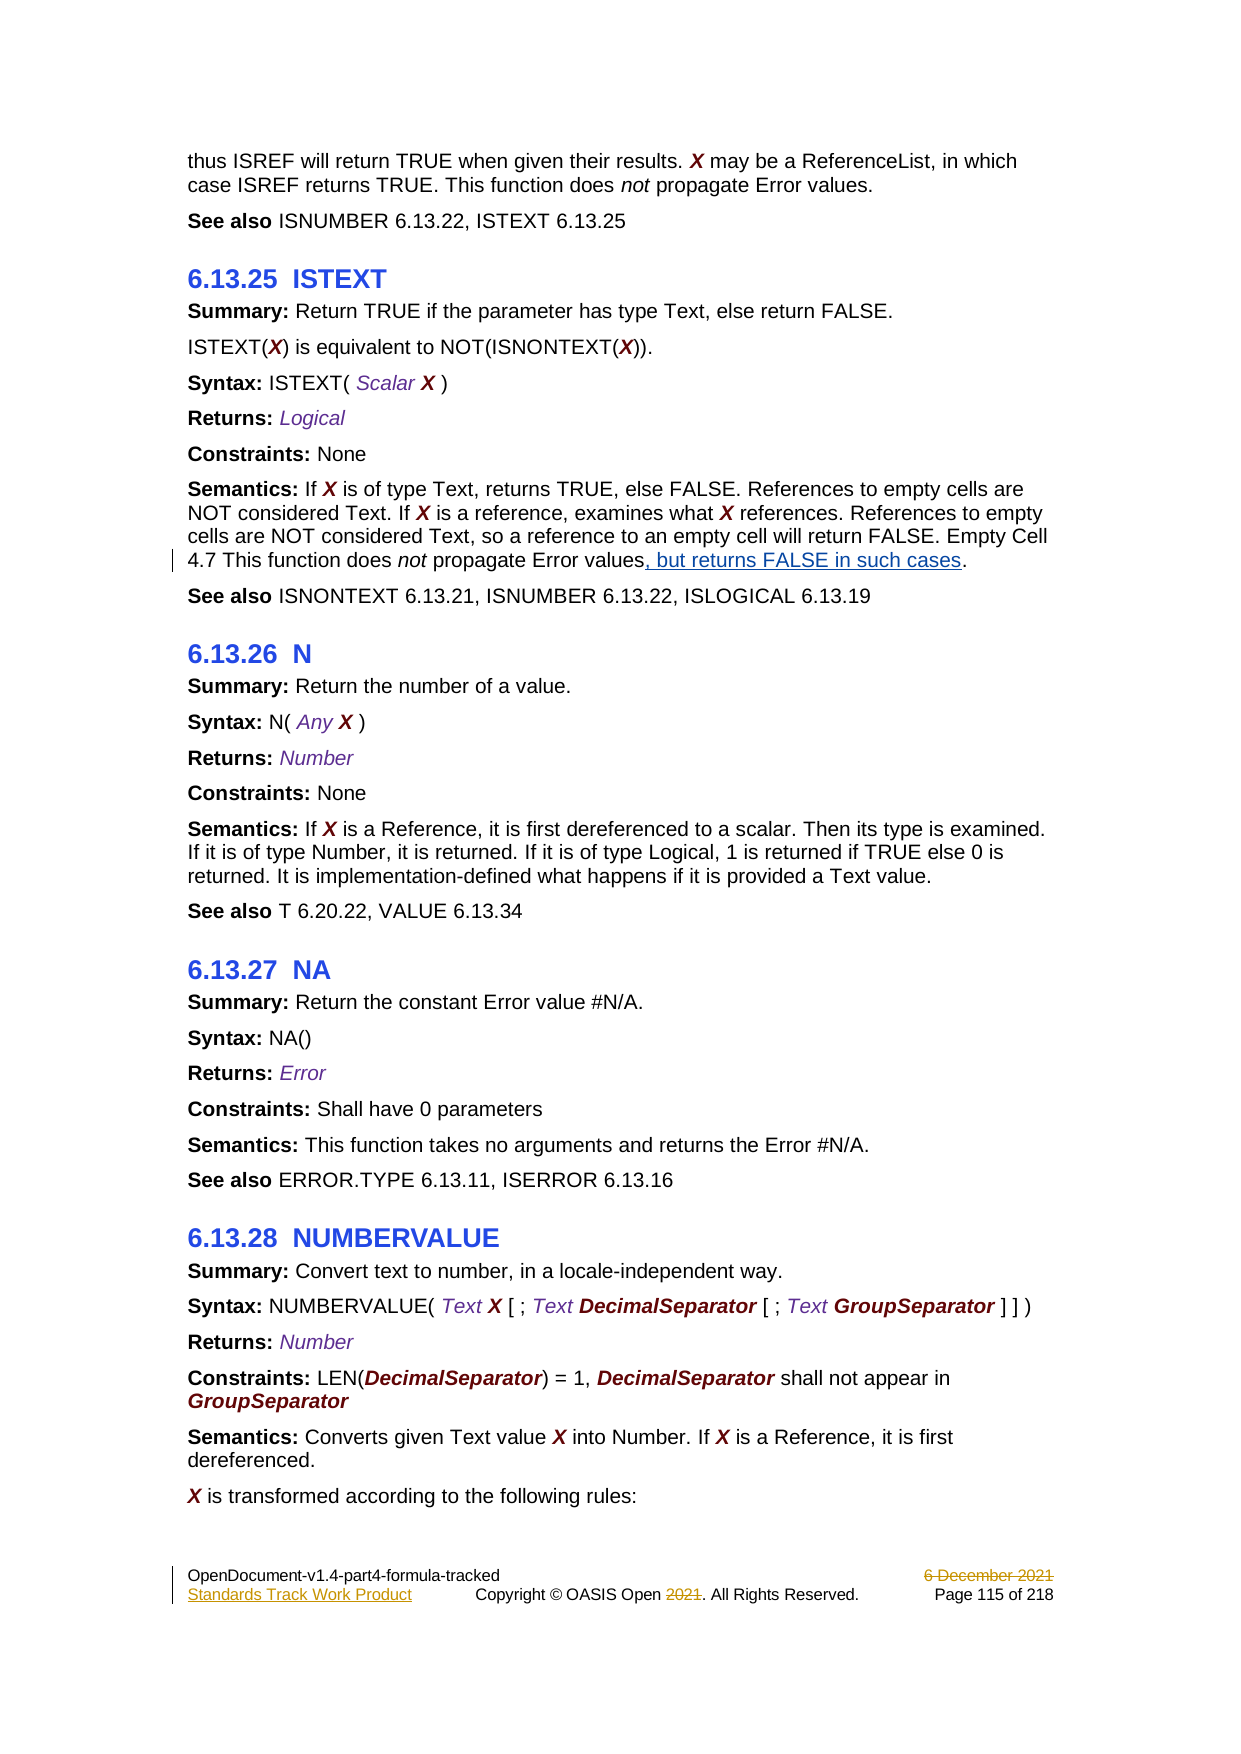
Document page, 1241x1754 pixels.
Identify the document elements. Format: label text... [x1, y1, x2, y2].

text Semantics: This function takes no arguments and returns the Error #N/A. [187, 1133, 1053, 1157]
text See also T 6.20.22, VALUE 6.13.34 [187, 900, 1053, 923]
text Syntax: N( Any X ) [187, 710, 1053, 734]
subtitle NUMBERVALUE [187, 1223, 1053, 1253]
text See also ISNUMBER 6.13.22, ISTEXT 6.13.25 [187, 209, 1053, 233]
text Summary: Return TRUE if the parameter has type Text, else return FALSE. [187, 300, 1053, 323]
text Semantics: If X is of type Text, returns TRUE, else FALSE. References to empty cells are NOT considered Text. If X is a reference, examines what X references. References to empty cells are NOT considered Text, so a reference to an empty cell will return FALSE. Empty Cell 4.7 This function does not propagate Error values, but returns FALSE in such cases. [187, 478, 1053, 572]
subtitle NA [187, 954, 1053, 984]
text Syntax: NUMBERVALUE( Text X [ ; Text DecimalSeparator [ ; Text GroupSeparator ] ] ) [187, 1295, 1053, 1318]
text Returns: Number [187, 746, 1053, 769]
text Syntax: NA() [187, 1026, 1053, 1050]
text Semantics: Converts given Text value X into Number. If X is a Reference, it is first dereferenced. [187, 1425, 1053, 1472]
text ISTEXT(X) is equivalent to NOT(ISNONTEXT(X)). [187, 335, 1053, 359]
text See also ERROR.TYPE 6.13.11, ISERROR 6.13.16 [187, 1169, 1053, 1192]
text Summary: Convert text to number, in a locale-independent way. [187, 1259, 1053, 1283]
text Returns: Error [187, 1062, 1053, 1085]
subtitle ISTEXT [187, 264, 1053, 294]
text Semantics: If X is a Reference, it is first dereferenced to a scalar. Then its type is examined. If it is of type Number, it is returned. If it is of type Logical, 1 is returned if TRUE else 0 is returned. It is implementation-defined what happens if it is provided a Text value. [187, 817, 1053, 888]
text See also ISNONTEXT 6.13.21, ISNUMBER 6.13.22, ISLOGICAL 6.13.19 [187, 584, 1053, 608]
text X is transformed according to the following rules: [187, 1484, 1053, 1508]
text Summary: Return the number of a value. [187, 675, 1053, 698]
text Constraints: Shall have 0 parameters [187, 1097, 1053, 1121]
text thus ISREF will return TRUE when given their results. X may be a ReferenceList, in which case ISREF returns TRUE. This function does not propagate Error values. [187, 150, 1053, 197]
text Constraints: None [187, 782, 1053, 805]
text Constraints: LEN(DecimalSeparator) = 1, DecimalSeparator shall not appear in GroupSeparator [187, 1366, 1053, 1413]
text Syntax: ISTEXT( Scalar X ) [187, 371, 1053, 394]
subtitle N [187, 639, 1053, 669]
text Constraints: None [187, 442, 1053, 466]
text Returns: Logical [187, 407, 1053, 430]
text Returns: Number [187, 1331, 1053, 1354]
text Summary: Return the constant Error value #N/A. [187, 991, 1053, 1014]
